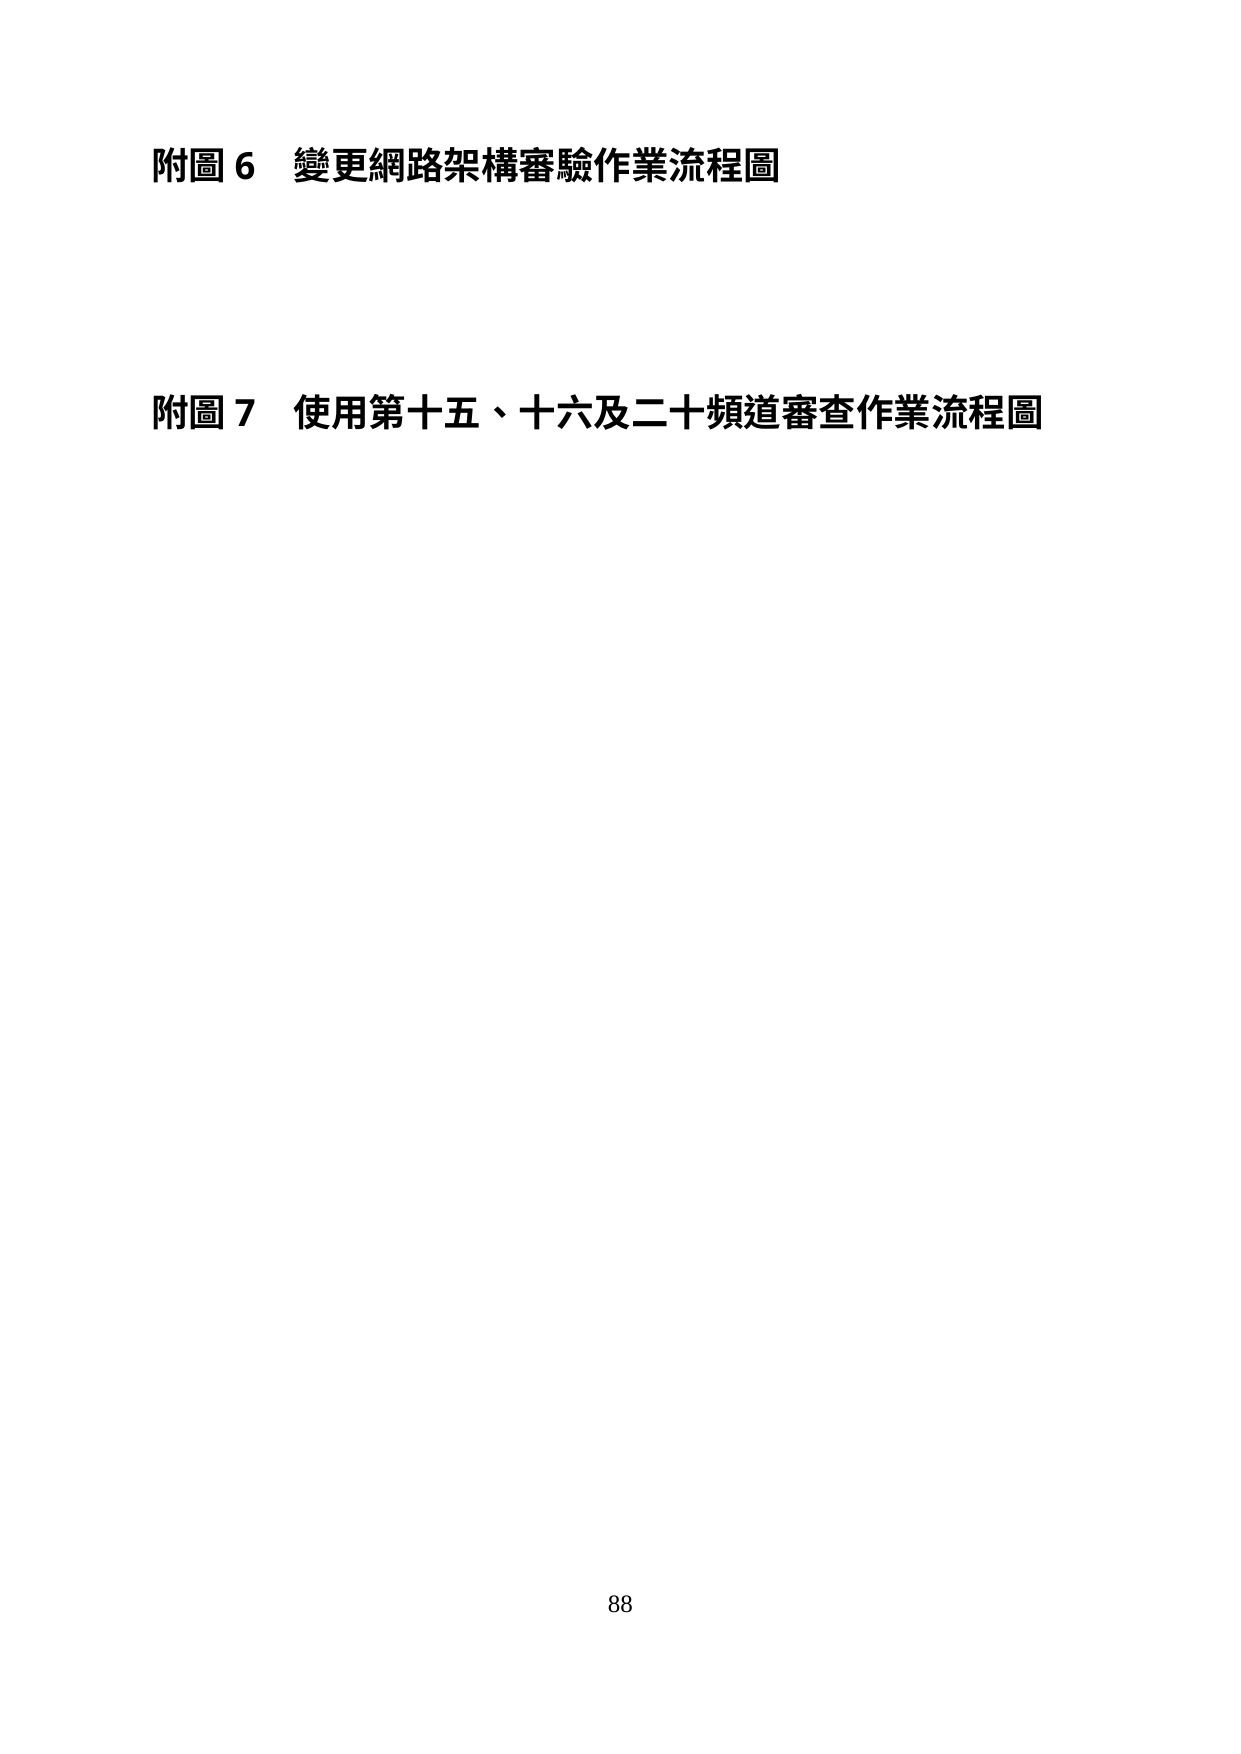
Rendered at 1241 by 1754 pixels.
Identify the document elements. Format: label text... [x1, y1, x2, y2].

subtitle 附圖6 變更網路架構審驗作業流程圖 [151, 136, 1128, 190]
subtitle 附圖7 使用第十五、十六及二十頻道審查作業流程圖 [151, 383, 1128, 437]
